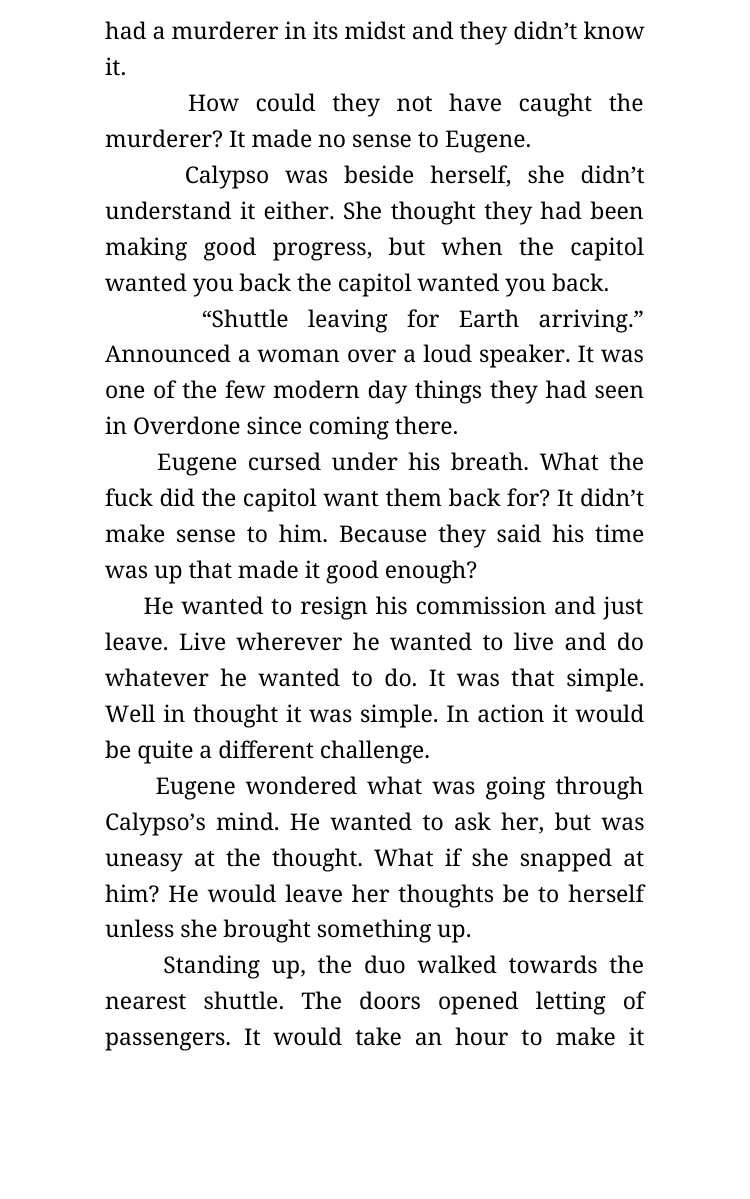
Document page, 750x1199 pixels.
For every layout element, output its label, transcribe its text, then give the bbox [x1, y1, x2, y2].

text Calypso was beside herself, she didn’t understand it either. She thought they had been making good progress, but when the capitol wanted you back the capitol wanted you back. [105, 159, 645, 298]
text How could they not have caught the murderer? It made no sense to Eugene. [105, 87, 645, 154]
text “Shuttle leaving for Earth arriving.” Announced a woman over a loud speaker. It was one of the few modern day things they had seen in Overdone since coming there. [105, 302, 645, 442]
text He wanted to resign his commission and just leave. Live wherever he wanted to live and do whatever he wanted to do. It was that simple. Well in thought it was simple. In action it would be quite a different challenge. [105, 590, 645, 765]
text Eugene wondered what was going through Calypso’s mind. He wanted to ask her, but was uneasy at the thought. What if she snapped at him? He would leave her thoughts be to herself unless she brought something up. [105, 770, 645, 945]
text Standing up, the duo walked towards the nearest shuttle. The doors opened letting of passengers. It would take an hour to make it [105, 949, 645, 1052]
text had a murderer in its midst and they didn’t know it. [105, 15, 645, 82]
text Eugene cursed under his breath. What the fuck did the capitol want them back for? It didn’t make sense to him. Because they said his time was up that made it good enough? [105, 446, 645, 585]
